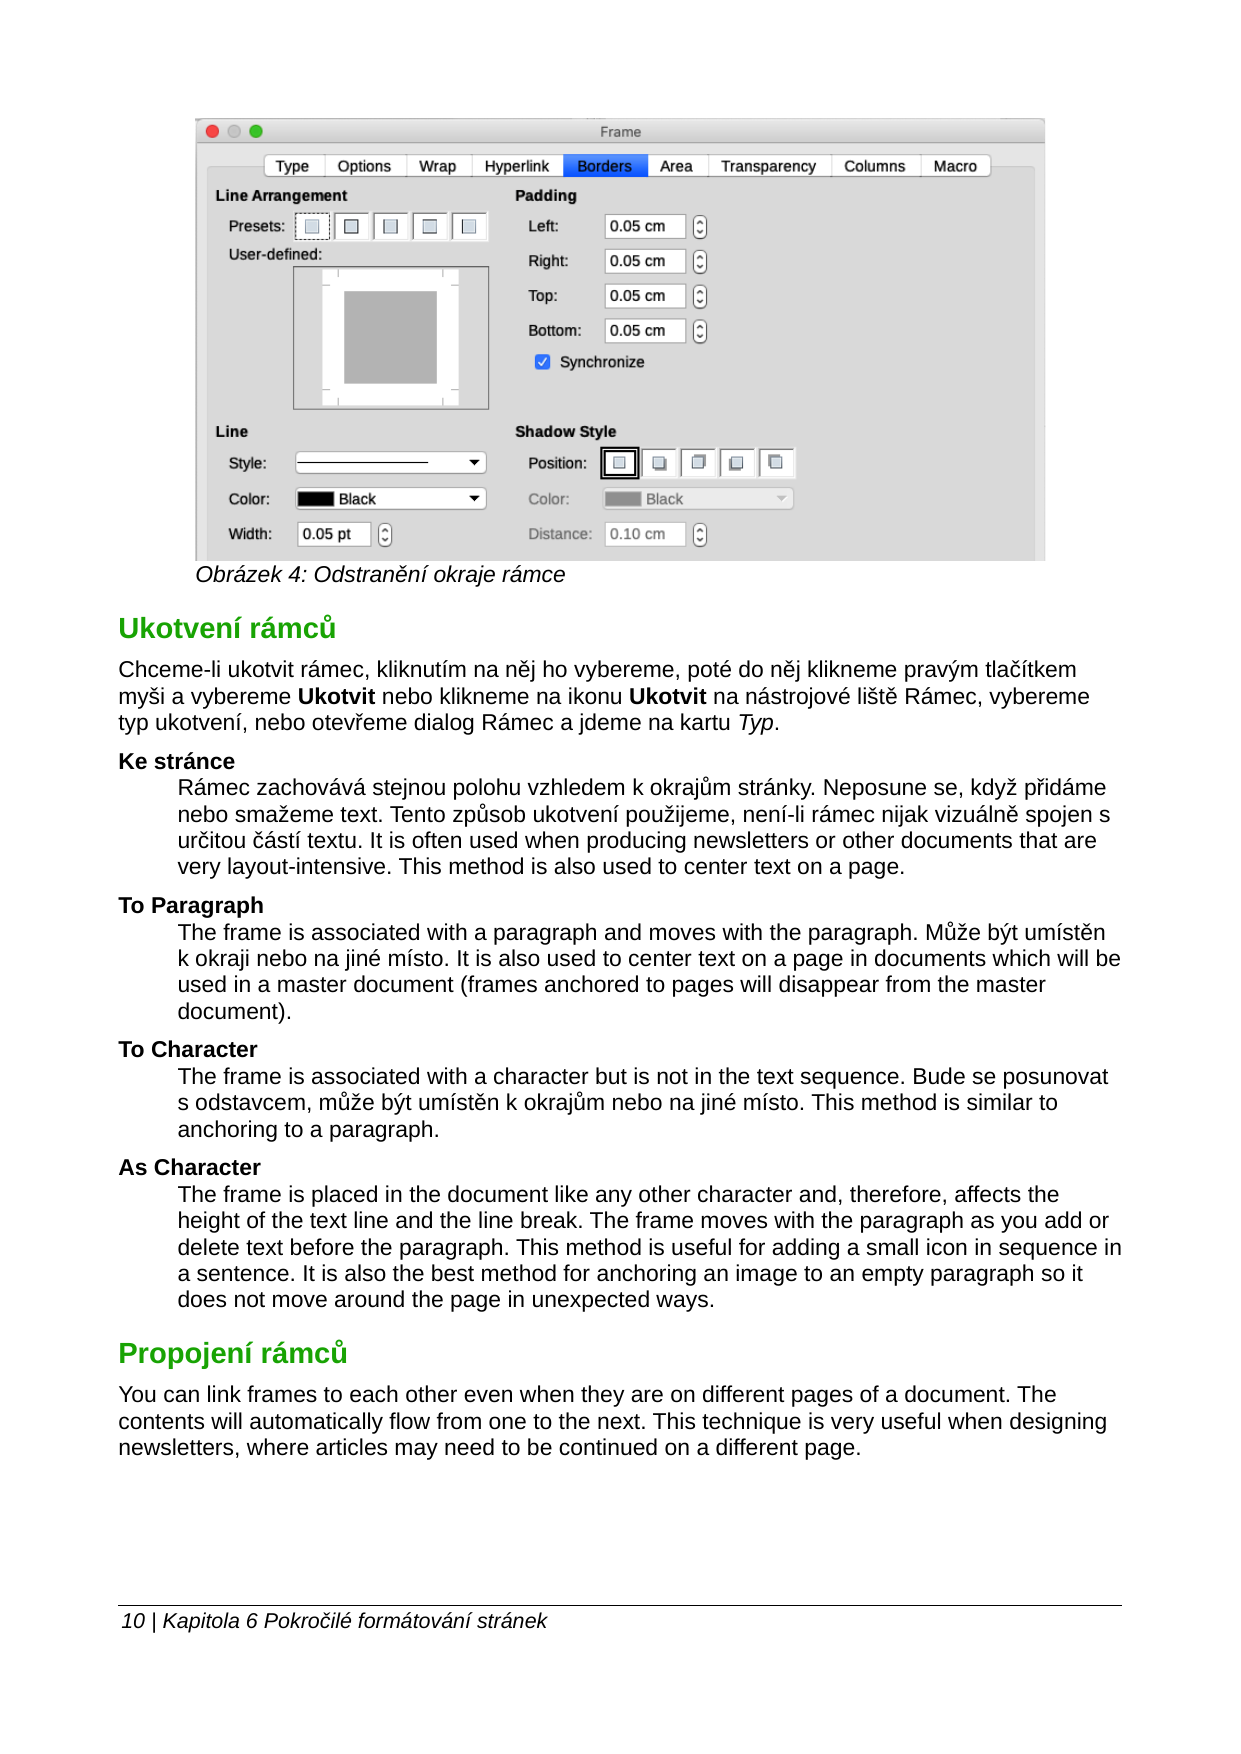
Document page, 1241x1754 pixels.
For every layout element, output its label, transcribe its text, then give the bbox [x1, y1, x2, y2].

text The frame is placed in the document like any other character and, therefore, affects the height of the text line and the line break. The frame moves with the paragraph as you add or delete text before the paragraph. This method is useful for adding a small icon in sequence in a sentence. It is also the best method for anchoring an image to an empty paragraph so it does not move around the page in unexpected ways. [177, 1181, 1122, 1312]
text As Character [118, 1154, 1122, 1181]
text Obrázek 4: Odstranění okraje rámce [195, 561, 1045, 587]
picture [195, 118, 1045, 561]
text To Paragraph [118, 892, 1122, 918]
subtitle Ukotvení rámců [118, 611, 1122, 644]
text Chceme-li ukotvit rámec, kliknutím na něj ho vybereme, poté do něj klikneme pravým tlačítkem myši a vybereme Ukotvit nebo klikneme na ikonu Ukotvit na nástrojové liště Rámec, vybereme typ ukotvení, nebo otevřeme dialog Rámec a jdeme na kartu Typ. [118, 656, 1122, 735]
text The frame is associated with a paragraph and moves with the paragraph. Může být umístěn k okraji nebo na jiné místo. It is also used to center text on a page in documents which will be used in a master document (frames anchored to pages will disappear from the master document). [177, 918, 1122, 1024]
text Rámec zachovává stejnou polohu vzhledem k okrajům stránky. Neposune se, když přidáme nebo smažeme text. Tento způsob ukotvení použijeme, není-li rámec nijak vizuálně spojen s určitou částí textu. It is often used when producing newsletters or other documents that are very layout-intensive. This method is also used to center text on a page. [177, 774, 1122, 880]
text To Character [118, 1036, 1122, 1063]
text The frame is associated with a character but is not in the text sequence. Bude se posunovat s odstavcem, může být umístěn k okrajům nebo na jiné místo. This method is similar to anchoring to a paragraph. [177, 1063, 1122, 1142]
text You can link frames to each other even when they are on different pages of a document. The contents will automatically flow from one to the next. This technique is very useful when designing newsletters, where articles may need to be continued on a different page. [118, 1381, 1122, 1461]
text Ke stránce [118, 748, 1122, 774]
subtitle Propojení rámců [118, 1336, 1122, 1370]
